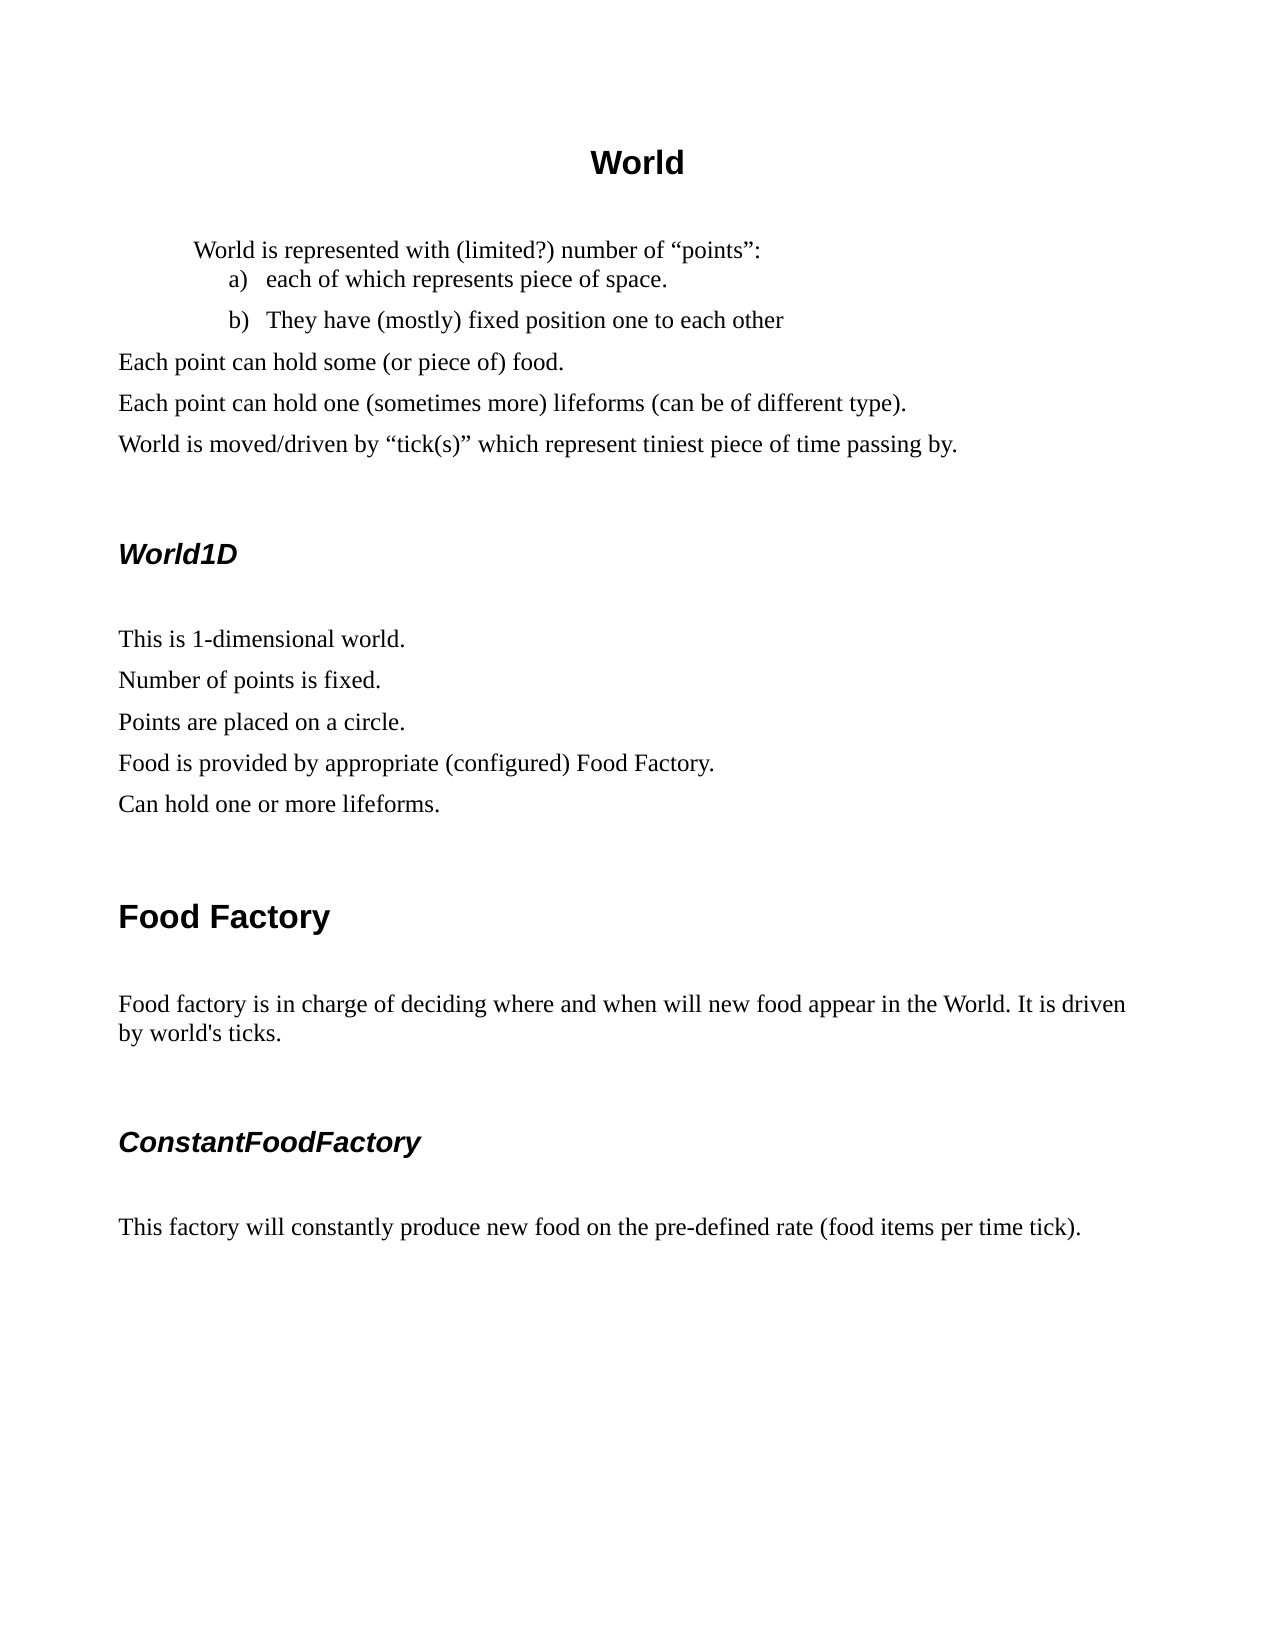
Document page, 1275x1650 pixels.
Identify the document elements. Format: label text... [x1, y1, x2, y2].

text This is 1-dimensional world. [118, 624, 1157, 653]
subtitle Food Factory [118, 897, 1157, 935]
list They have (mostly) fixed position one to each other [228, 306, 1157, 334]
text Food factory is in charge of deciding where and when will new food appear in the World. It is driven by world's ticks. [118, 989, 1157, 1046]
text Number of points is fixed. [118, 665, 1157, 694]
text Food is provided by appropriate (configured) Food Factory. [118, 748, 1157, 777]
text This factory will constantly produce new food on the pre-defined rate (food items per time tick). [118, 1212, 1157, 1241]
subtitle ConstantFoodFactory [118, 1125, 1157, 1159]
subtitle World [118, 143, 1157, 182]
list each of which represents piece of space. [228, 264, 1157, 293]
text Each point can hold one (sometimes more) lifeforms (can be of different type). [118, 388, 1157, 417]
subtitle World1D [118, 537, 1157, 570]
text World is moved/driven by “tick(s)” which represent tiniest piece of time passing by. [118, 429, 1157, 458]
text Each point can hold some (or piece of) food. [118, 347, 1157, 376]
text Can hold one or more lifeforms. [118, 789, 1157, 818]
text Points are placed on a circle. [118, 707, 1157, 735]
list World is represented with (limited?) number of “points”: [156, 236, 1157, 264]
